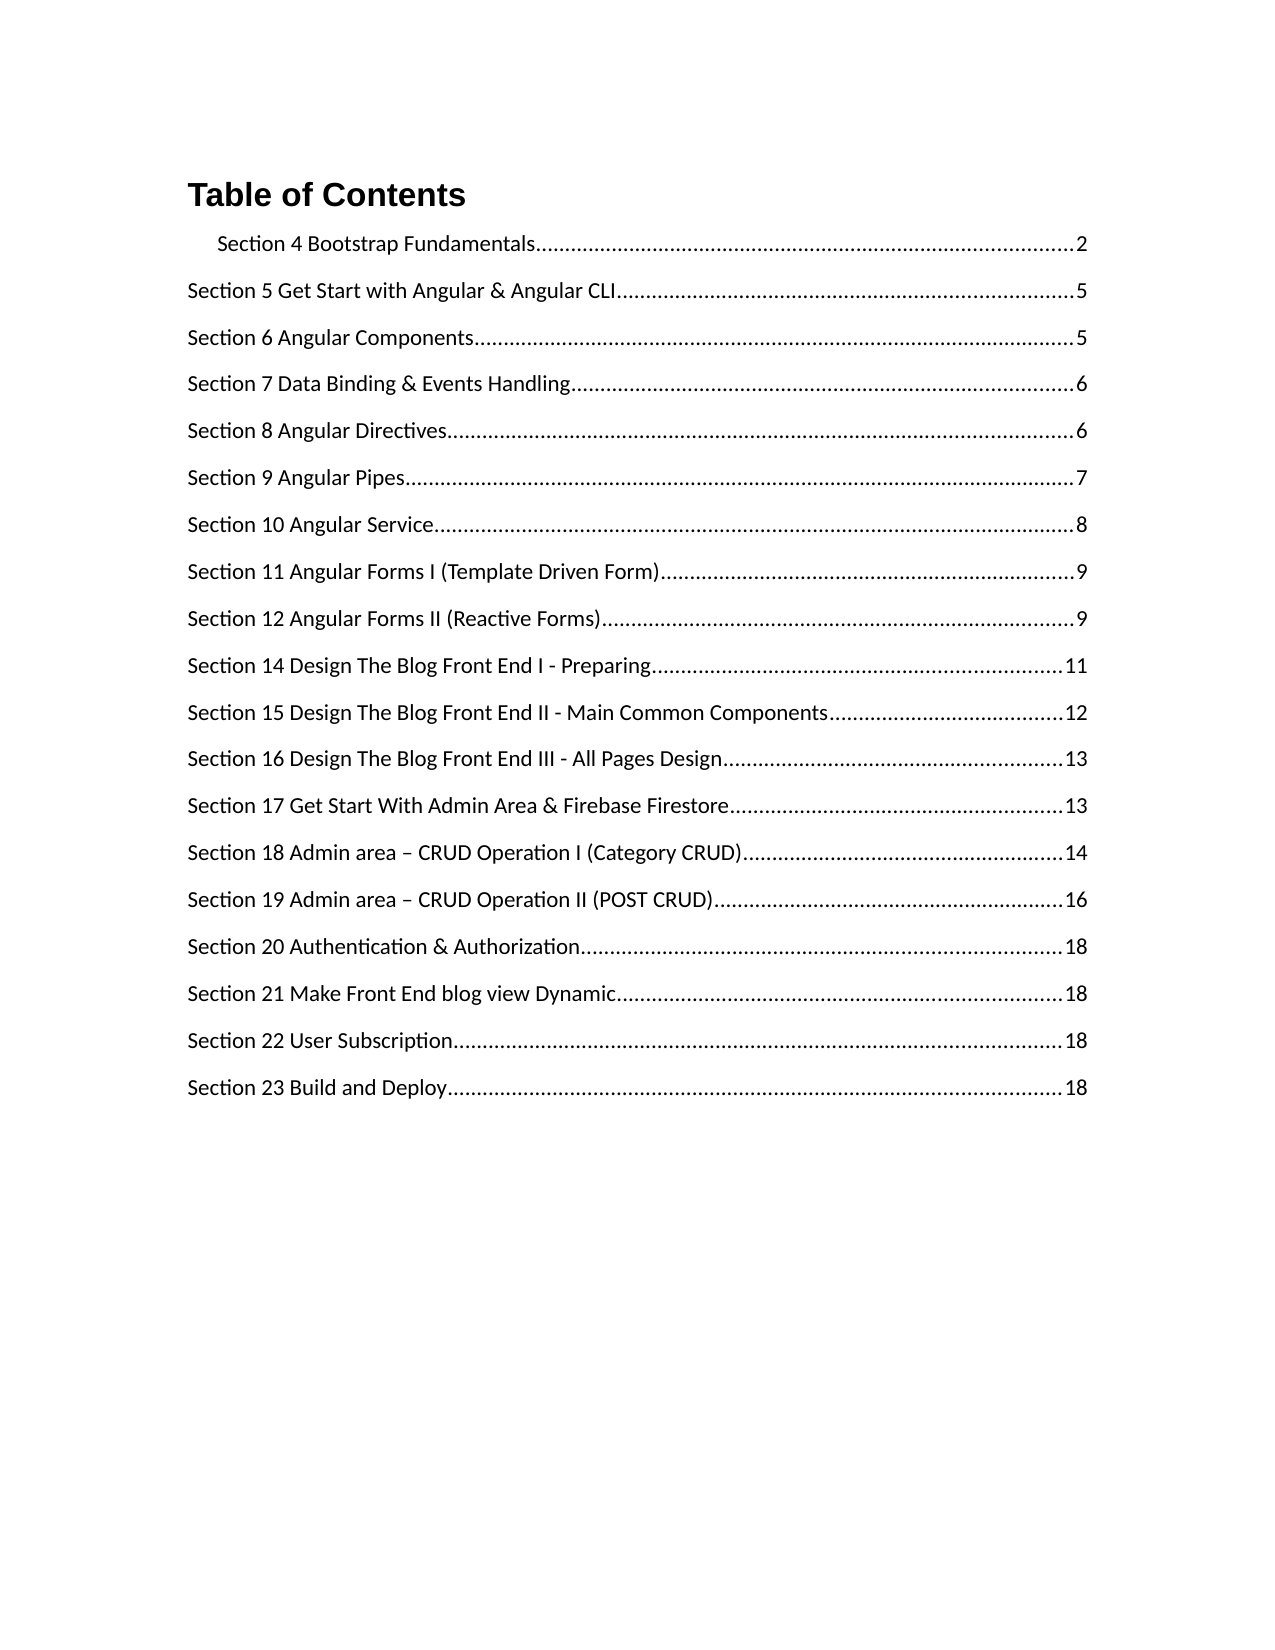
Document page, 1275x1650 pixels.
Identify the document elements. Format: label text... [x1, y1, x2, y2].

text Section 20 Authentication & Authorization 18 [187, 932, 1087, 960]
text Section 21 Make Front End blog view Dynamic 18 [187, 979, 1087, 1007]
text Section 8 Angular Directives 6 [187, 416, 1087, 444]
text Section 9 Angular Pipes 7 [187, 463, 1087, 491]
text Section 16 Design The Blog Front End III - All Pages Design 13 [187, 744, 1087, 773]
text Section 7 Data Binding & Events Handling 6 [187, 369, 1087, 398]
text Section 14 Design The Blog Front End I - Preparing 11 [187, 651, 1087, 679]
text Section 18 Admin area – CRUD Operation I (Category CRUD) 14 [187, 838, 1087, 866]
text Section 12 Angular Forms II (Reactive Forms) 9 [187, 604, 1087, 632]
text Section 23 Build and Deploy 18 [187, 1073, 1087, 1101]
text Section 15 Design The Blog Front End II - Main Common Components 12 [187, 698, 1087, 726]
text Section 22 User Subscription 18 [187, 1026, 1087, 1054]
text Section 10 Angular Service 8 [187, 510, 1087, 538]
text Section 19 Admin area – CRUD Operation II (POST CRUD) 16 [187, 885, 1087, 913]
subtitle Table of Contents [187, 175, 1087, 213]
text Section 4 Bootstrap Fundamentals 2 [217, 229, 1087, 257]
text Section 11 Angular Forms I (Template Driven Form) 9 [187, 557, 1087, 585]
text Section 5 Get Start with Angular & Angular CLI 5 [187, 276, 1087, 304]
text Section 17 Get Start With Admin Area & Firebase Firestore 13 [187, 791, 1087, 819]
text Section 6 Angular Components 5 [187, 323, 1087, 351]
